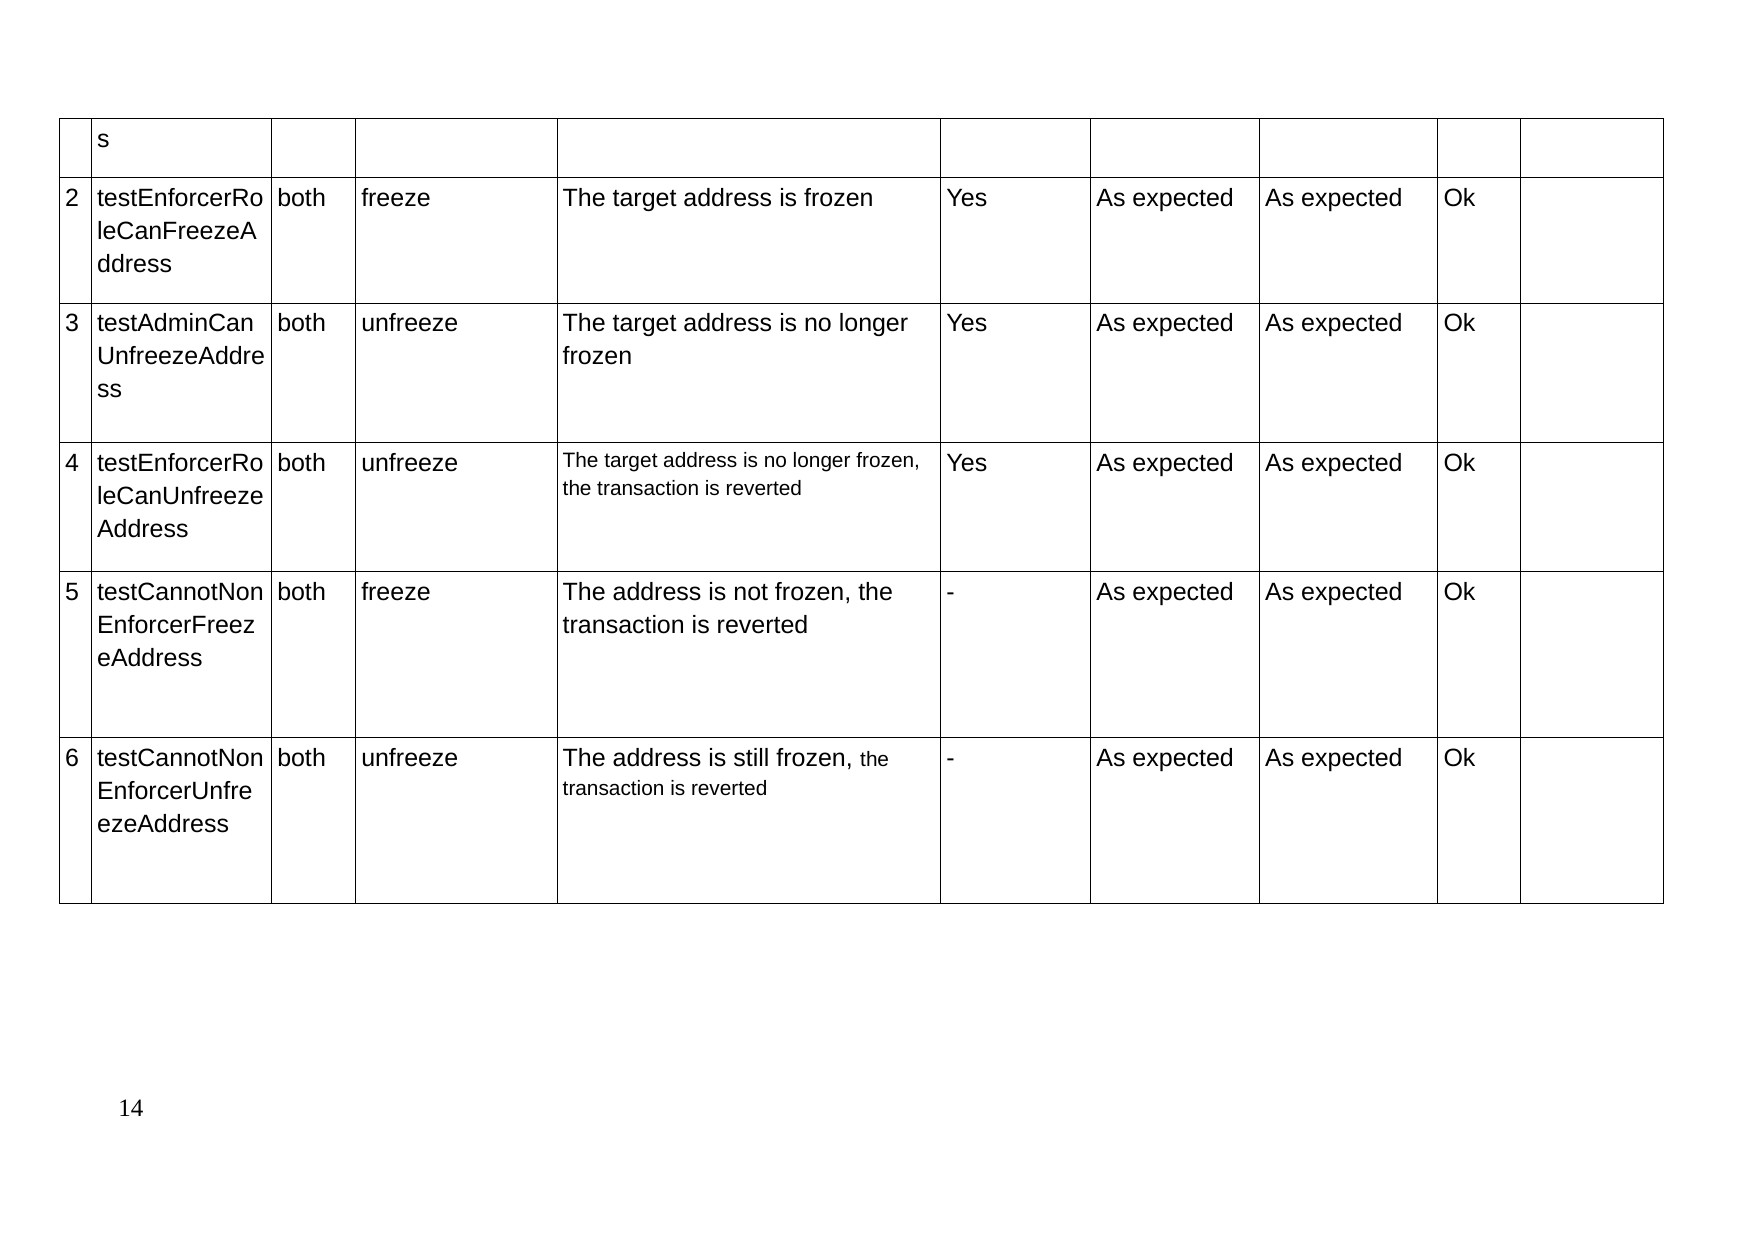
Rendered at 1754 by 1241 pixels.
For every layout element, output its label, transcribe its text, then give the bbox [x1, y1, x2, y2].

table_cell The target address is no longer frozen, the transaction is reverted [558, 443, 940, 571]
table_cell testCannotNonEnforcerFreezeAddress [92, 572, 271, 737]
table_cell [1521, 178, 1663, 302]
table_cell As expected [1260, 738, 1437, 903]
table_cell 3 [60, 304, 91, 442]
table_cell unfreeze [356, 443, 557, 571]
table_cell - [941, 572, 1090, 737]
table_cell As expected [1091, 178, 1259, 302]
table_cell testEnforcerRoleCanUnfreezeAddress [92, 443, 271, 571]
table_cell As expected [1091, 572, 1259, 737]
table_cell testCannotNonEnforcerUnfreezeAddress [92, 738, 271, 903]
table_cell testEnforcerRoleCanFreezeAddress [92, 178, 271, 302]
table_cell As expected [1091, 304, 1259, 442]
table_cell As expected [1260, 572, 1437, 737]
table_cell [1260, 119, 1437, 177]
table_cell freeze [356, 178, 557, 302]
table_cell [1521, 304, 1663, 442]
table_cell Ok [1438, 304, 1520, 442]
table_cell The address is still frozen, the transaction is reverted [558, 738, 940, 903]
table_cell [1521, 119, 1663, 177]
table_cell - [941, 738, 1090, 903]
table_cell [60, 119, 91, 177]
table_cell [558, 119, 940, 177]
table_cell both [272, 304, 355, 442]
table_cell Yes [941, 443, 1090, 571]
table_cell [272, 119, 355, 177]
table_cell s [92, 119, 271, 177]
table_cell As expected [1260, 304, 1437, 442]
table_cell 5 [60, 572, 91, 737]
table_cell both [272, 443, 355, 571]
table_cell unfreeze [356, 738, 557, 903]
table_cell unfreeze [356, 304, 557, 442]
table_cell The target address is frozen [558, 178, 940, 302]
table_cell both [272, 572, 355, 737]
table_cell As expected [1091, 443, 1259, 571]
table_cell freeze [356, 572, 557, 737]
table_cell both [272, 178, 355, 302]
table_cell 6 [60, 738, 91, 903]
table_cell The target address is no longer frozen [558, 304, 940, 442]
table_cell [941, 119, 1090, 177]
table_cell [1091, 119, 1259, 177]
table_cell [1521, 443, 1663, 571]
table_cell [1521, 572, 1663, 737]
table_cell [356, 119, 557, 177]
table_cell Yes [941, 304, 1090, 442]
table_cell The address is not frozen, the transaction is reverted [558, 572, 940, 737]
table_cell Ok [1438, 443, 1520, 571]
table_cell both [272, 738, 355, 903]
table_cell 2 [60, 178, 91, 302]
table_cell Ok [1438, 738, 1520, 903]
table_cell [1438, 119, 1520, 177]
table_cell As expected [1260, 178, 1437, 302]
table_cell Ok [1438, 178, 1520, 302]
table_cell As expected [1260, 443, 1437, 571]
table_cell 4 [60, 443, 91, 571]
table_cell Yes [941, 178, 1090, 302]
table_cell testAdminCanUnfreezeAddress [92, 304, 271, 442]
table_cell As expected [1091, 738, 1259, 903]
table_cell Ok [1438, 572, 1520, 737]
table_cell [1521, 738, 1663, 903]
